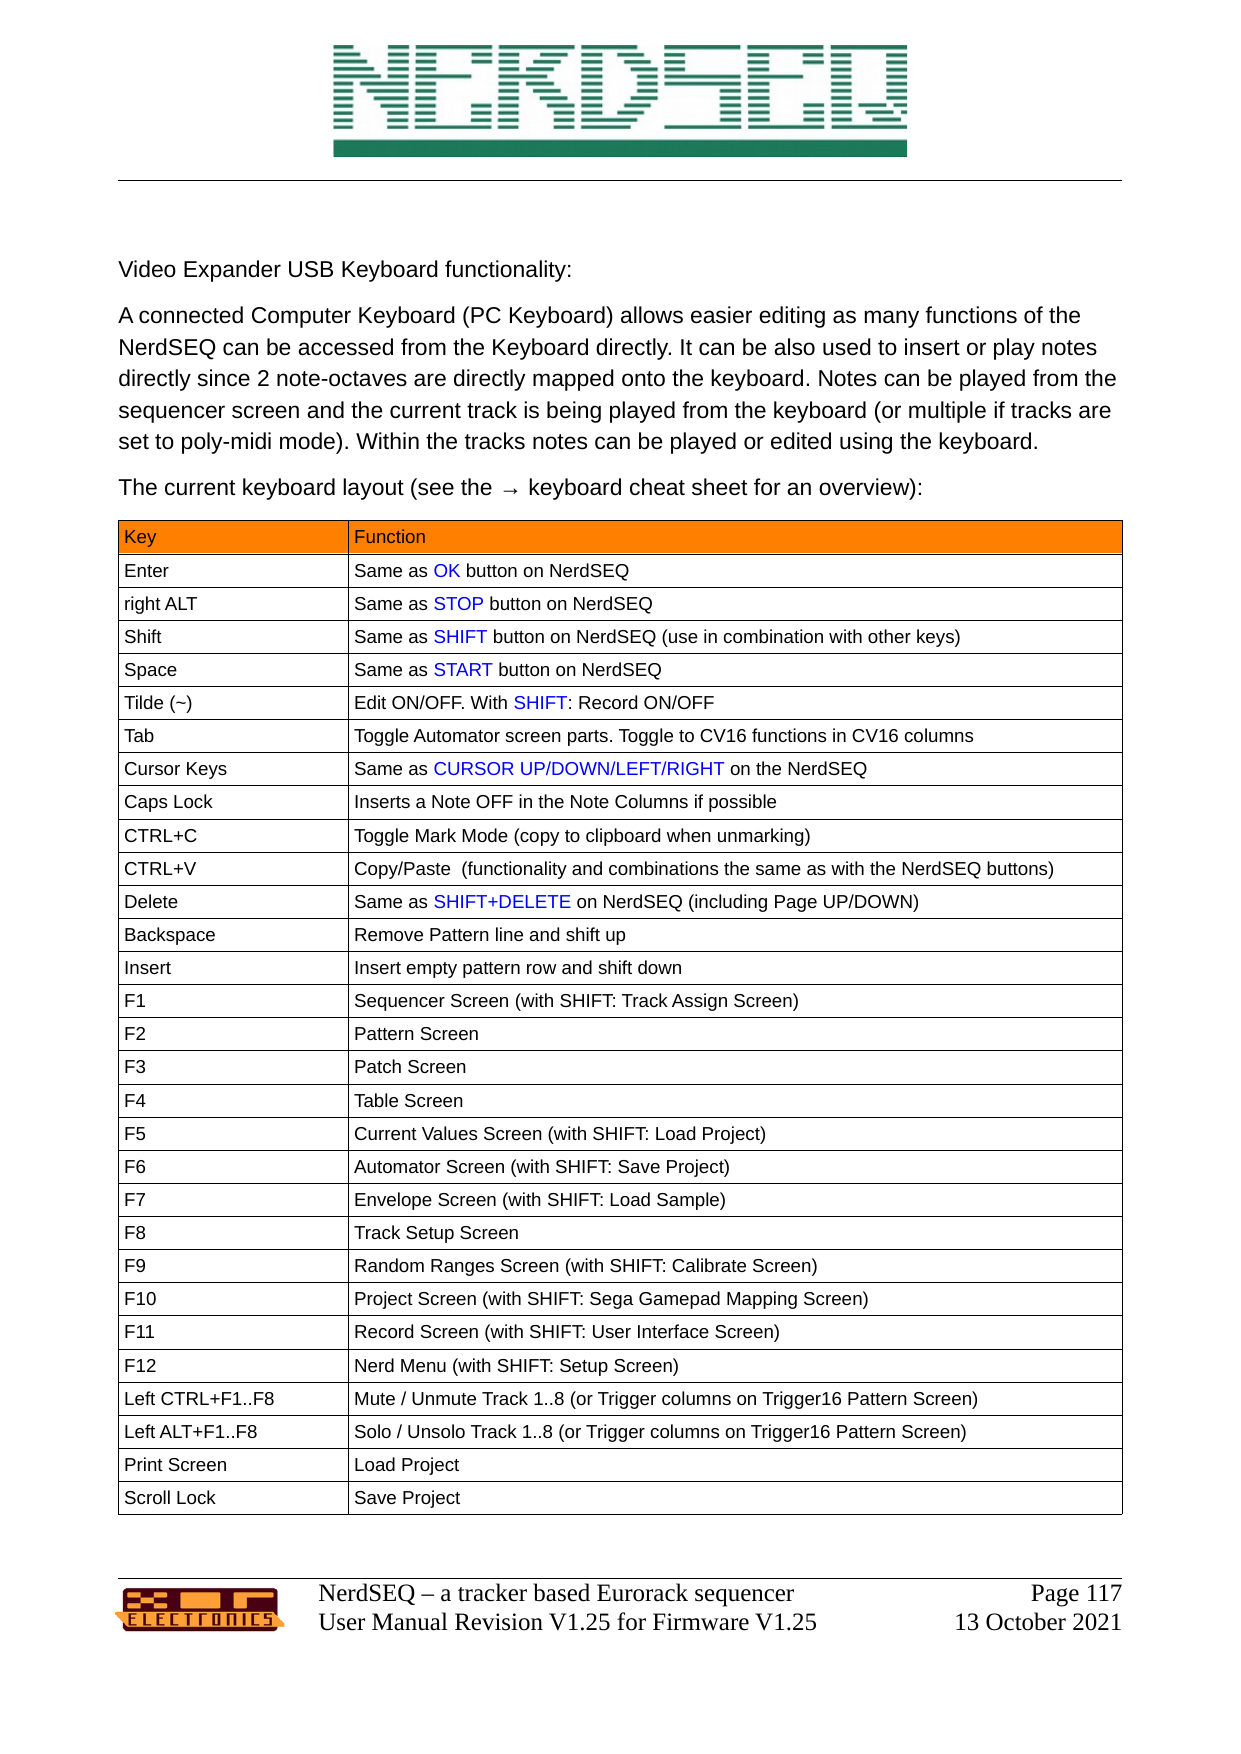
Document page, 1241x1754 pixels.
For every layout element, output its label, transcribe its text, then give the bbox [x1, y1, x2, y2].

table_cell right ALT [119, 588, 348, 620]
table_cell F5 [119, 1118, 348, 1150]
table_cell Load Project [349, 1449, 1122, 1481]
table_cell Left ALT+F1..F8 [119, 1416, 348, 1448]
table_cell F8 [119, 1217, 348, 1249]
table_cell F9 [119, 1250, 348, 1282]
table_cell Project Screen (with SHIFT: Sega Gamepad Mapping Screen) [349, 1283, 1122, 1315]
table_cell F11 [119, 1316, 348, 1348]
table_cell Space [119, 654, 348, 686]
table_cell Sequencer Screen (with SHIFT: Track Assign Screen) [349, 985, 1122, 1017]
table_cell Inserts a Note OFF in the Note Columns if possible [349, 786, 1122, 818]
table_cell F3 [119, 1051, 348, 1083]
table_cell Track Setup Screen [349, 1217, 1122, 1249]
table_cell CTRL+V [119, 853, 348, 885]
table_cell Left CTRL+F1..F8 [119, 1383, 348, 1415]
table_cell Patch Screen [349, 1051, 1122, 1083]
table_cell F1 [119, 985, 348, 1017]
table_cell Same as OK button on NerdSEQ [349, 555, 1122, 587]
table_cell Tab [119, 720, 348, 752]
table_header Key [119, 521, 348, 553]
table_cell Solo / Unsolo Track 1..8 (or Trigger columns on Trigger16 Pattern Screen) [349, 1416, 1122, 1448]
table_cell Tilde (~) [119, 687, 348, 719]
text The current keyboard layout (see the → keyboard cheat sheet for an overview): [118, 474, 1122, 501]
table_cell Envelope Screen (with SHIFT: Load Sample) [349, 1184, 1122, 1216]
picture [115, 1584, 285, 1634]
table_cell Shift [119, 621, 348, 653]
table_cell Print Screen [119, 1449, 348, 1481]
table_cell Toggle Mark Mode (copy to clipboard when unmarking) [349, 820, 1122, 852]
table_cell Table Screen [349, 1085, 1122, 1117]
table_cell Insert empty pattern row and shift down [349, 952, 1122, 984]
table_cell Same as SHIFT button on NerdSEQ (use in combination with other keys) [349, 621, 1122, 653]
table_cell Insert [119, 952, 348, 984]
table_cell Nerd Menu (with SHIFT: Setup Screen) [349, 1350, 1122, 1382]
table_cell Current Values Screen (with SHIFT: Load Project) [349, 1118, 1122, 1150]
table_cell Edit ON/OFF. With SHIFT: Record ON/OFF [349, 687, 1122, 719]
table_cell F7 [119, 1184, 348, 1216]
table_cell Remove Pattern line and shift up [349, 919, 1122, 951]
table_cell Enter [119, 555, 348, 587]
table_cell CTRL+C [119, 820, 348, 852]
table_cell F6 [119, 1151, 348, 1183]
text Video Expander USB Keyboard functionality: [118, 256, 1122, 282]
picture [333, 45, 908, 157]
table_cell F12 [119, 1350, 348, 1382]
table_cell Caps Lock [119, 786, 348, 818]
table_cell Scroll Lock [119, 1482, 348, 1514]
table_cell Random Ranges Screen (with SHIFT: Calibrate Screen) [349, 1250, 1122, 1282]
table_cell Backspace [119, 919, 348, 951]
table_cell F4 [119, 1085, 348, 1117]
table_cell Same as SHIFT+DELETE on NerdSEQ (including Page UP/DOWN) [349, 886, 1122, 918]
table_cell Copy/Paste (functionality and combinations the same as with the NerdSEQ buttons) [349, 853, 1122, 885]
table_cell Record Screen (with SHIFT: User Interface Screen) [349, 1316, 1122, 1348]
table_cell Save Project [349, 1482, 1122, 1514]
table_cell Delete [119, 886, 348, 918]
table_cell F2 [119, 1018, 348, 1050]
table_cell Pattern Screen [349, 1018, 1122, 1050]
table_cell Toggle Automator screen parts. Toggle to CV16 functions in CV16 columns [349, 720, 1122, 752]
table_cell Same as CURSOR UP/DOWN/LEFT/RIGHT on the NerdSEQ [349, 753, 1122, 785]
text A connected Computer Keyboard (PC Keyboard) allows easier editing as many functions of the NerdSEQ can be accessed from the Keyboard directly. It can be also used to insert or play notes directly since 2 note-octaves are directly mapped onto the keyboard. Notes can be played from the sequencer screen and the current track is being played from the keyboard (or multiple if tracks are set to poly-midi mode). Within the tracks notes can be played or edited using the keyboard. [118, 302, 1122, 454]
table_cell F10 [119, 1283, 348, 1315]
table_cell Automator Screen (with SHIFT: Save Project) [349, 1151, 1122, 1183]
table_cell Mute / Unmute Track 1..8 (or Trigger columns on Trigger16 Pattern Screen) [349, 1383, 1122, 1415]
table_cell Cursor Keys [119, 753, 348, 785]
table_cell Same as START button on NerdSEQ [349, 654, 1122, 686]
table_cell Same as STOP button on NerdSEQ [349, 588, 1122, 620]
table_header Function [349, 521, 1122, 553]
